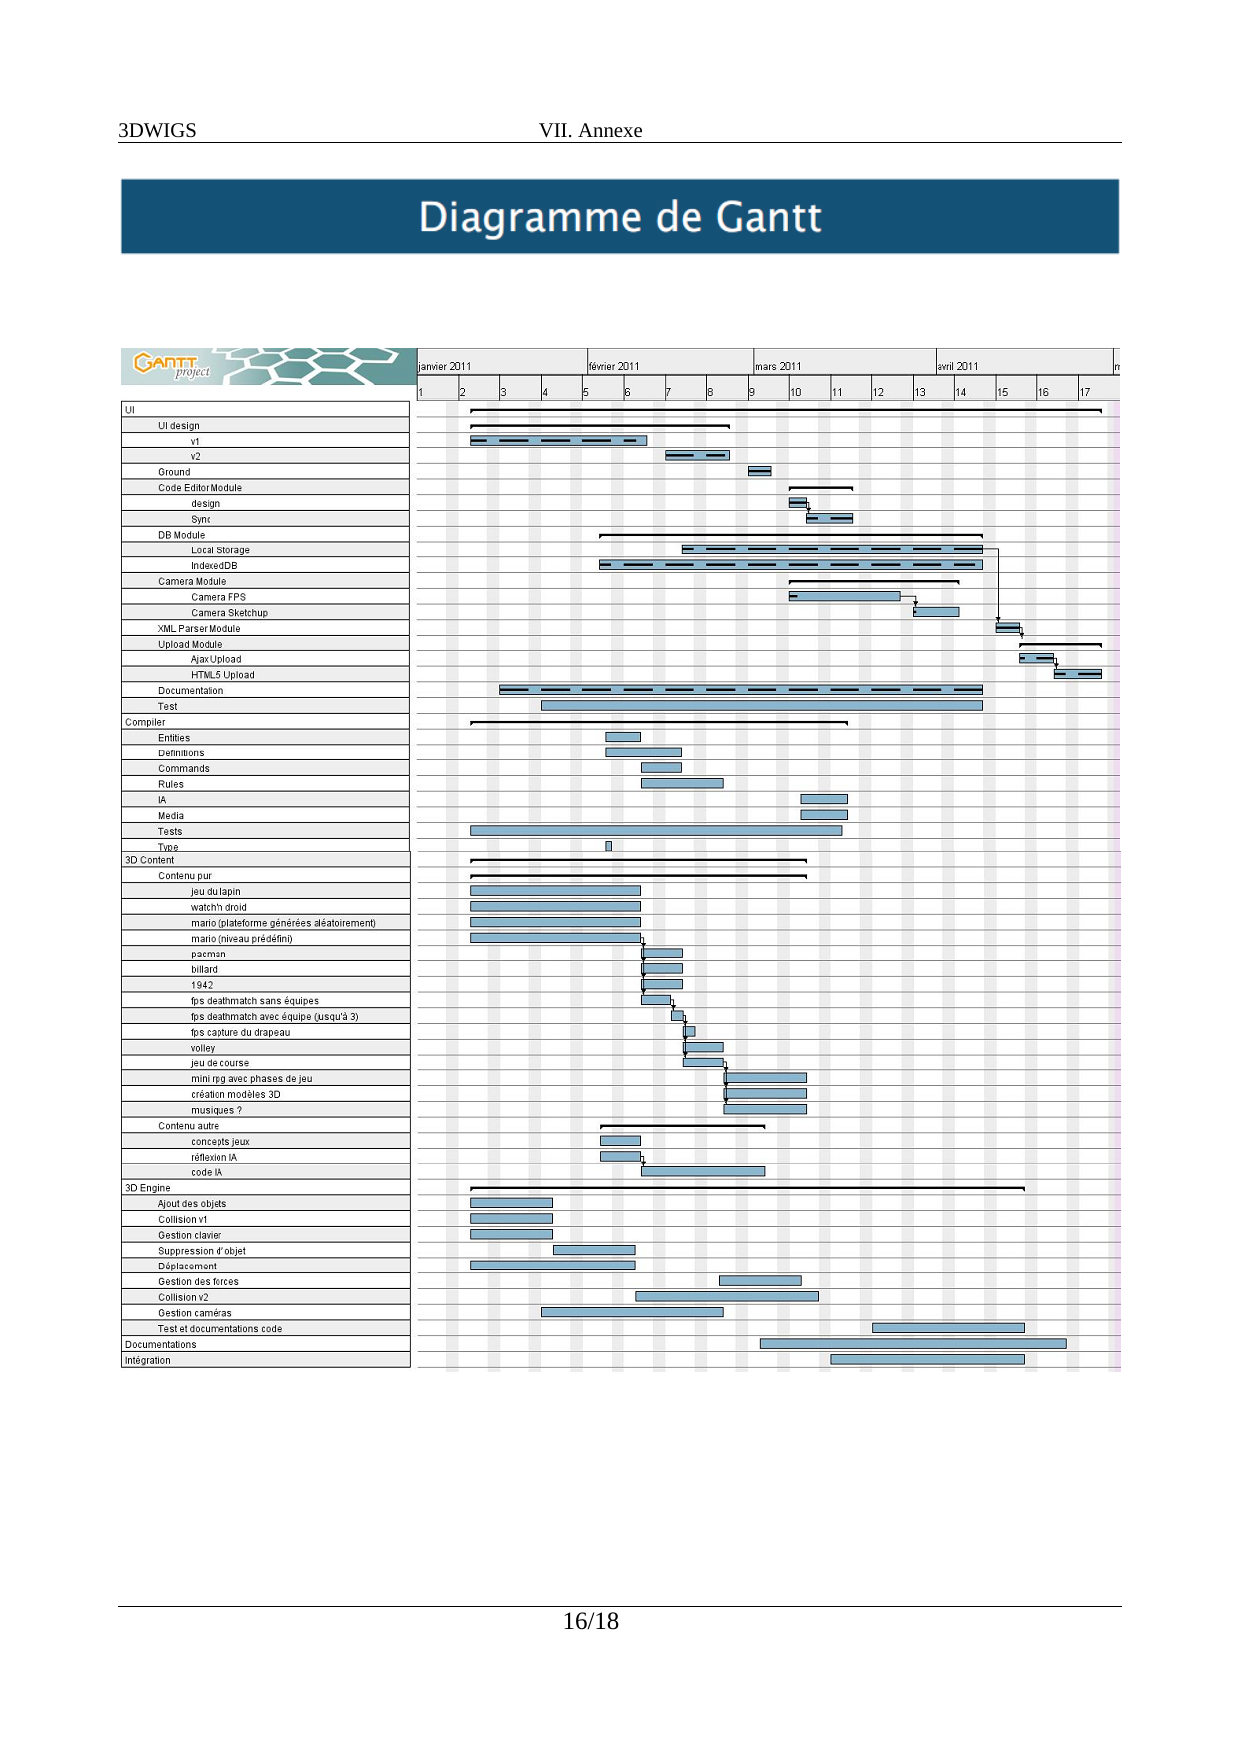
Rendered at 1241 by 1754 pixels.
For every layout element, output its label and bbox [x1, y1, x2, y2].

picture [118, 345, 1123, 1372]
picture [118, 177, 1123, 257]
